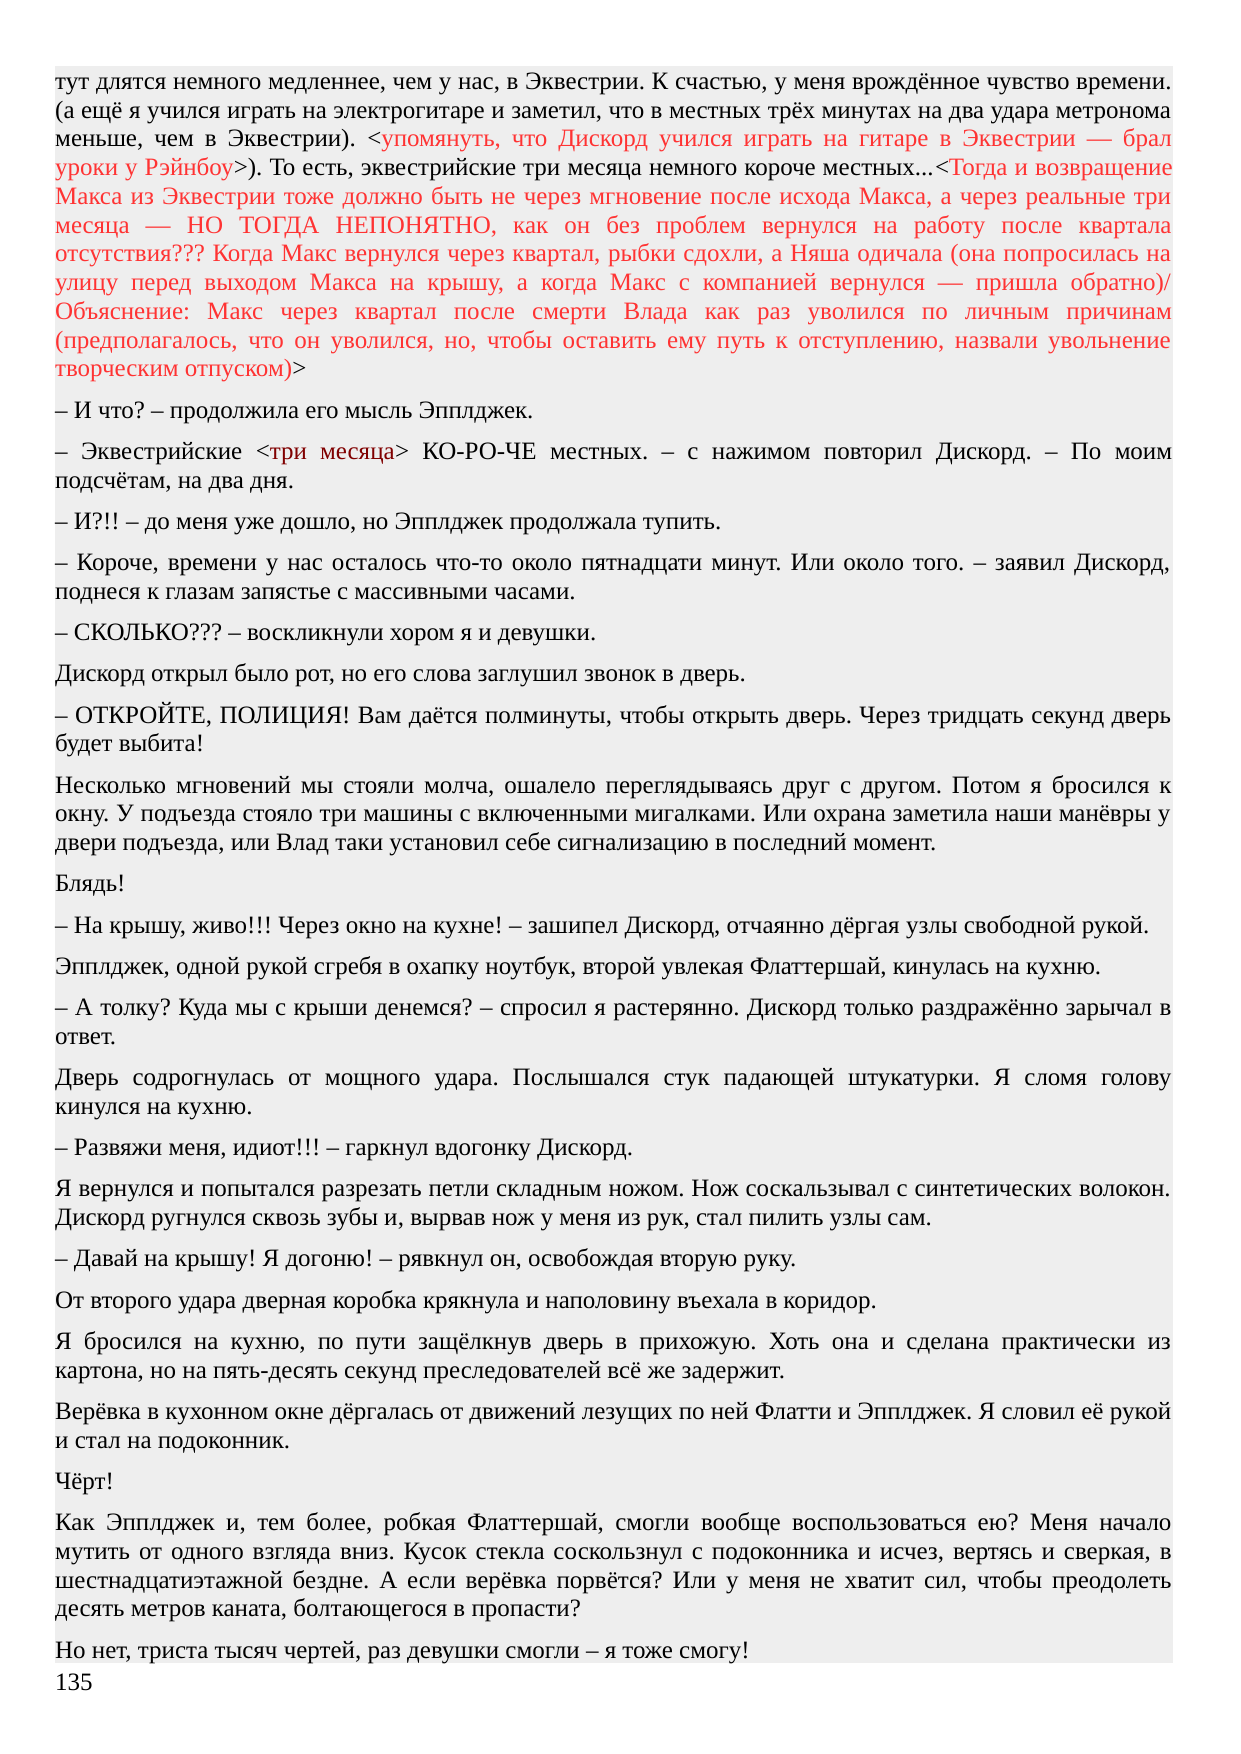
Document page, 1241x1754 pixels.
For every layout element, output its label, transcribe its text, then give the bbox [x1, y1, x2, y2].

text – Развяжи меня, идиот!!! – гаркнул вдогонку Дискорд. [55, 1132, 1173, 1161]
text Я бросился на кухню, по пути защёлкнув дверь в прихожую. Хоть она и сделана практически из картона, но на пять-десять секунд преследователей всё же задержит. [55, 1326, 1173, 1383]
text – СКОЛЬКО??? – воскликнули хором я и девушки. [55, 617, 1173, 646]
text Верёвка в кухонном окне дёргалась от движений лезущих по ней Флатти и Эпплджек. Я словил её рукой и стал на подоконник. [55, 1396, 1173, 1453]
text – И что? – продолжила его мысль Эпплджек. [55, 395, 1173, 423]
text Я вернулся и попытался разрезать петли складным ножом. Нож соскальзывал с синтетических волокон. Дискорд ругнулся сквозь зубы и, вырвав нож у меня из рук, стал пилить узлы сам. [55, 1173, 1173, 1231]
text От второго удара дверная коробка крякнула и наполовину въехала в коридор. [55, 1285, 1173, 1313]
text – А толку? Куда мы с крыши денемся? – спросил я растерянно. Дискорд только раздражённо зарычал в ответ. [55, 992, 1173, 1050]
text Несколько мгновений мы стояли молча, ошалело переглядываясь друг с другом. Потом я бросился к окну. У подъезда стояло три машины с включенными мигалками. Или охрана заметила наши манёвры у двери подъезда, или Влад таки установил себе сигнализацию в последний момент. [55, 770, 1173, 856]
text – И?!! – до меня уже дошло, но Эпплджек продолжала тупить. [55, 506, 1173, 535]
text Дискорд открыл было рот, но его слова заглушил звонок в дверь. [55, 658, 1173, 687]
text тут длятся немного медленнее, чем у нас, в Эквестрии. К счастью, у меня врождённое чувство времени. (а ещё я учился играть на электрогитаре и заметил, что в местных трёх минутах на два удара метронома меньше, чем в Эквестрии). <упомянуть, что Дискорд учился играть на гитаре в Эквестрии — брал уроки у Рэйнбоу>). То есть, эквестрийские три месяца немного короче местных...<Тогда и возвращение Макса из Эквестрии тоже должно быть не через мгновение после исхода Макса, а через реальные три месяца — НО ТОГДА НЕПОНЯТНО, как он без проблем вернулся на работу после квартала отсутствия??? Когда Макс вернулся через квартал, рыбки сдохли, а Няша одичала (она попросилась на улицу перед выходом Макса на крышу, а когда Макс с компанией вернулся — пришла обратно)/ Объяснение: Макс через квартал после смерти Влада как раз уволился по личным причинам (предполагалось, что он уволился, но, чтобы оставить ему путь к отступлению, назвали увольнение творческим отпуском)> [55, 66, 1173, 382]
text Как Эпплджек и, тем более, робкая Флаттершай, смогли вообще воспользоваться ею? Меня начало мутить от одного взгляда вниз. Кусок стекла соскользнул с подоконника и исчез, вертясь и сверкая, в шестнадцатиэтажной бездне. А если верёвка порвётся? Или у меня не хватит сил, чтобы преодолеть десять метров каната, болтающегося в пропасти? [55, 1507, 1173, 1622]
text Блядь! [55, 868, 1173, 897]
text Эпплджек, одной рукой сгребя в охапку ноутбук, второй увлекая Флаттершай, кинулась на кухню. [55, 951, 1173, 980]
text Чёрт! [55, 1466, 1173, 1495]
text – Эквестрийские <три месяца> КО-РО-ЧЕ местных. – с нажимом повторил Дискорд. – По моим подсчётам, на два дня. [55, 436, 1173, 493]
text – На крышу, живо!!! Через окно на кухне! – зашипел Дискорд, отчаянно дёргая узлы свободной рукой. [55, 910, 1173, 938]
text – ОТКРОЙТЕ, ПОЛИЦИЯ! Вам даётся полминуты, чтобы открыть дверь. Через тридцать секунд дверь будет выбита! [55, 700, 1173, 757]
text – Давай на крышу! Я догоню! – рявкнул он, освобождая вторую руку. [55, 1243, 1173, 1272]
text – Короче, времени у нас осталось что-то около пятнадцати минут. Или около того. – заявил Дискорд, поднеся к глазам запястье с массивными часами. [55, 547, 1173, 605]
text Но нет, триста тысяч чертей, раз девушки смогли – я тоже смогу! [55, 1635, 1173, 1663]
text Дверь содрогнулась от мощного удара. Послышался стук падающей штукатурки. Я сломя голову кинулся на кухню. [55, 1062, 1173, 1120]
